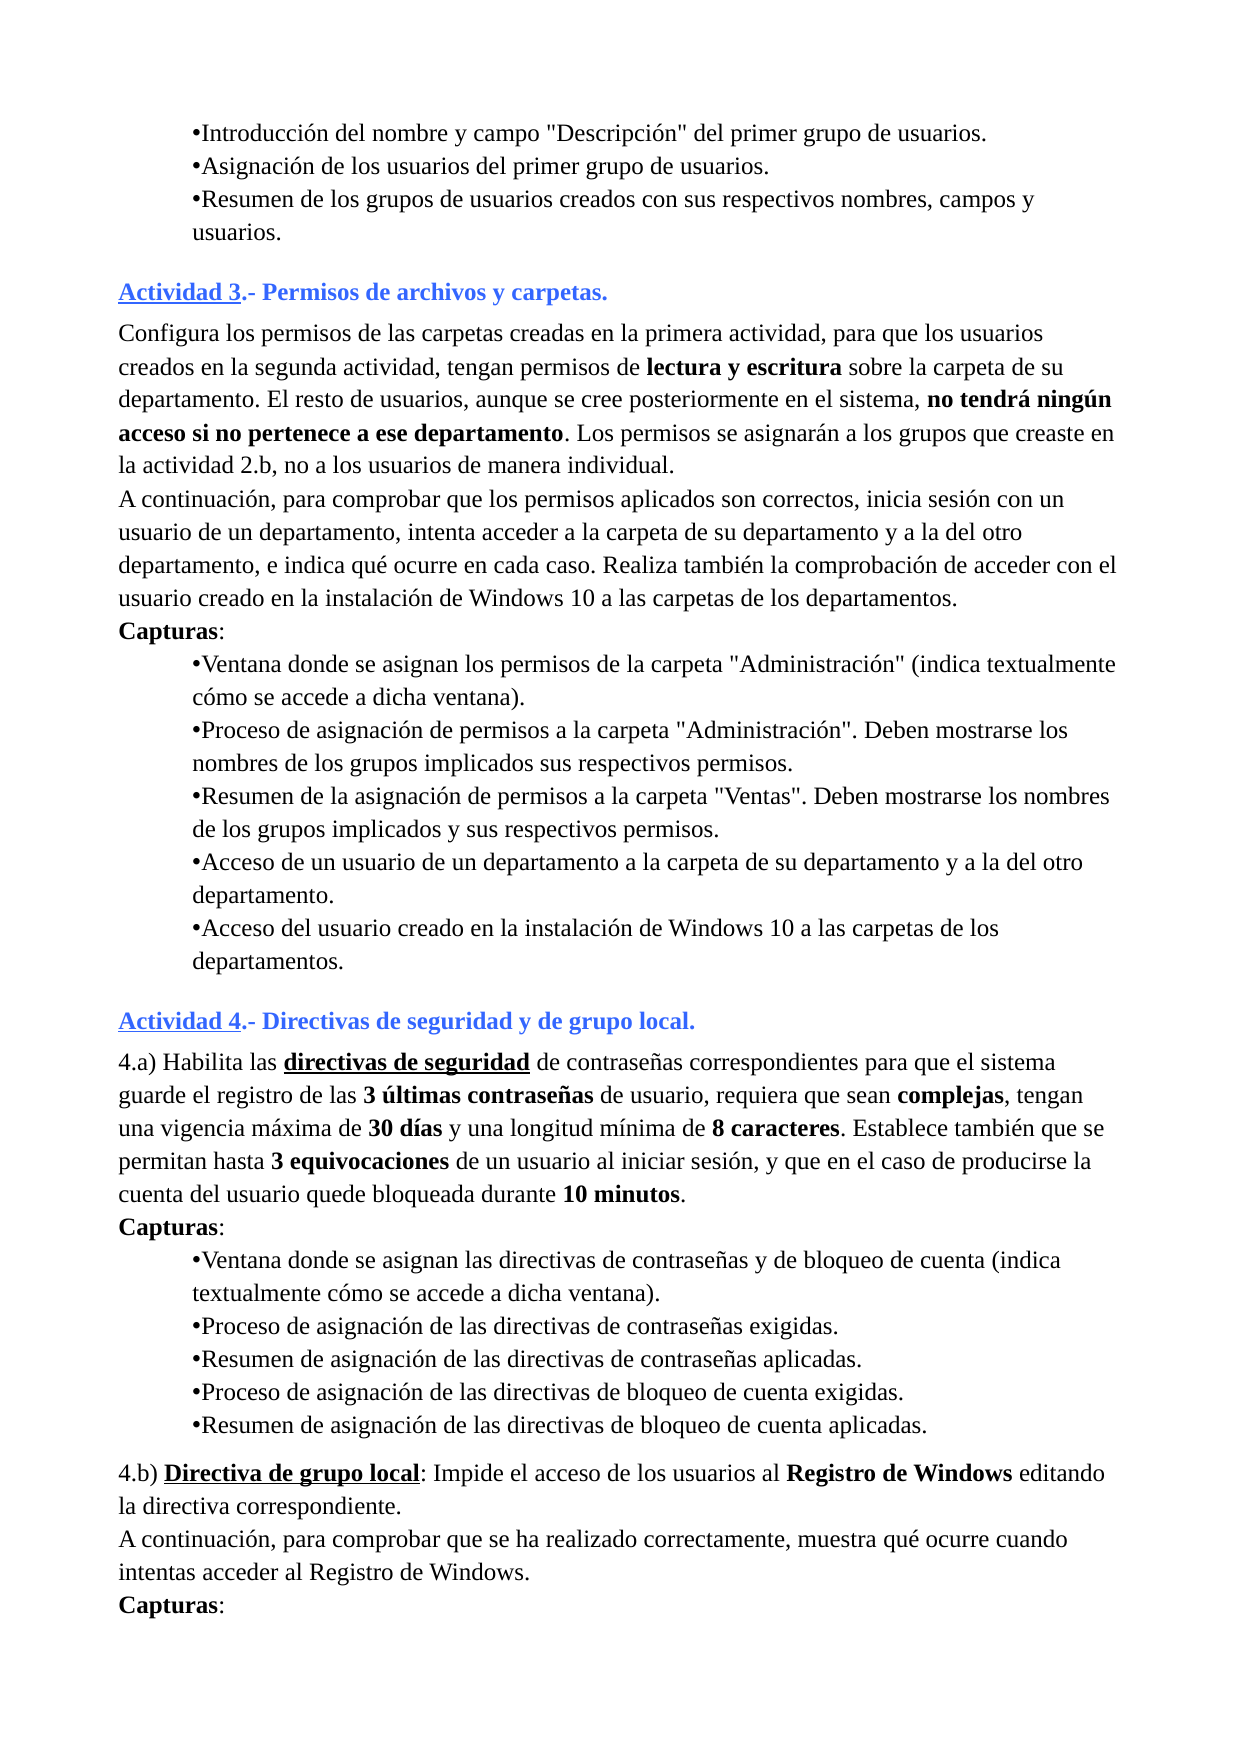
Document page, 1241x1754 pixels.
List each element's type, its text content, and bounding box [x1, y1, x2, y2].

list Proceso de asignación de permisos a la carpeta "Administración". Deben mostrarse los nombres de los grupos implicados sus respectivos permisos. [118, 715, 1122, 777]
text Capturas: [118, 1212, 1122, 1241]
text A continuación, para comprobar que los permisos aplicados son correctos, inicia sesión con un usuario de un departamento, intenta acceder a la carpeta de su departamento y a la del otro departamento, e indica qué ocurre en cada caso. Realiza también la comprobación de acceder con el usuario creado en la instalación de Windows 10 a las carpetas de los departamentos. [118, 484, 1122, 611]
subtitle Actividad 3.- Permisos de archivos y carpetas. [118, 277, 1122, 306]
list Introducción del nombre y campo "Descripción" del primer grupo de usuarios. [118, 118, 1122, 147]
subtitle Actividad 4.- Directivas de seguridad y de grupo local. [118, 1006, 1122, 1035]
list Resumen de los grupos de usuarios creados con sus respectivos nombres, campos y usuarios. [118, 184, 1122, 246]
list Resumen de asignación de las directivas de bloqueo de cuenta aplicadas. [118, 1411, 1122, 1439]
list Resumen de asignación de las directivas de contraseñas aplicadas. [118, 1344, 1122, 1373]
text A continuación, para comprobar que se ha realizado correctamente, muestra qué ocurre cuando intentas acceder al Registro de Windows. [118, 1524, 1122, 1586]
text Configura los permisos de las carpetas creadas en la primera actividad, para que los usuarios creados en la segunda actividad, tengan permisos de lectura y escritura sobre la carpeta de su departamento. El resto de usuarios, aunque se cree posteriormente en el sistema, no tendrá ningún acceso si no pertenece a ese departamento. Los permisos se asignarán a los grupos que creaste en la actividad 2.b, no a los usuarios de manera individual. [118, 318, 1122, 479]
list Asignación de los usuarios del primer grupo de usuarios. [118, 151, 1122, 180]
list Ventana donde se asignan los permisos de la carpeta "Administración" (indica textualmente cómo se accede a dicha ventana). [118, 649, 1122, 711]
list Resumen de la asignación de permisos a la carpeta "Ventas". Deben mostrarse los nombres de los grupos implicados y sus respectivos permisos. [118, 781, 1122, 843]
list Proceso de asignación de las directivas de contraseñas exigidas. [118, 1311, 1122, 1340]
text Capturas: [118, 616, 1122, 644]
list Proceso de asignación de las directivas de bloqueo de cuenta exigidas. [118, 1377, 1122, 1406]
list Acceso del usuario creado en la instalación de Windows 10 a las carpetas de los departamentos. [118, 913, 1122, 975]
text 4.a) Habilita las directivas de seguridad de contraseñas correspondientes para que el sistema guarde el registro de las 3 últimas contraseñas de usuario, requiera que sean complejas, tengan una vigencia máxima de 30 días y una longitud mínima de 8 caracteres. Establece también que se permitan hasta 3 equivocaciones de un usuario al iniciar sesión, y que en el caso de producirse la cuenta del usuario quede bloqueada durante 10 minutos. [118, 1047, 1122, 1208]
list Acceso de un usuario de un departamento a la carpeta de su departamento y a la del otro departamento. [118, 847, 1122, 909]
text 4.b) Directiva de grupo local: Impide el acceso de los usuarios al Registro de Windows editando la directiva correspondiente. [118, 1458, 1122, 1520]
text Capturas: [118, 1590, 1122, 1619]
list Ventana donde se asignan las directivas de contraseñas y de bloqueo de cuenta (indica textualmente cómo se accede a dicha ventana). [118, 1245, 1122, 1307]
